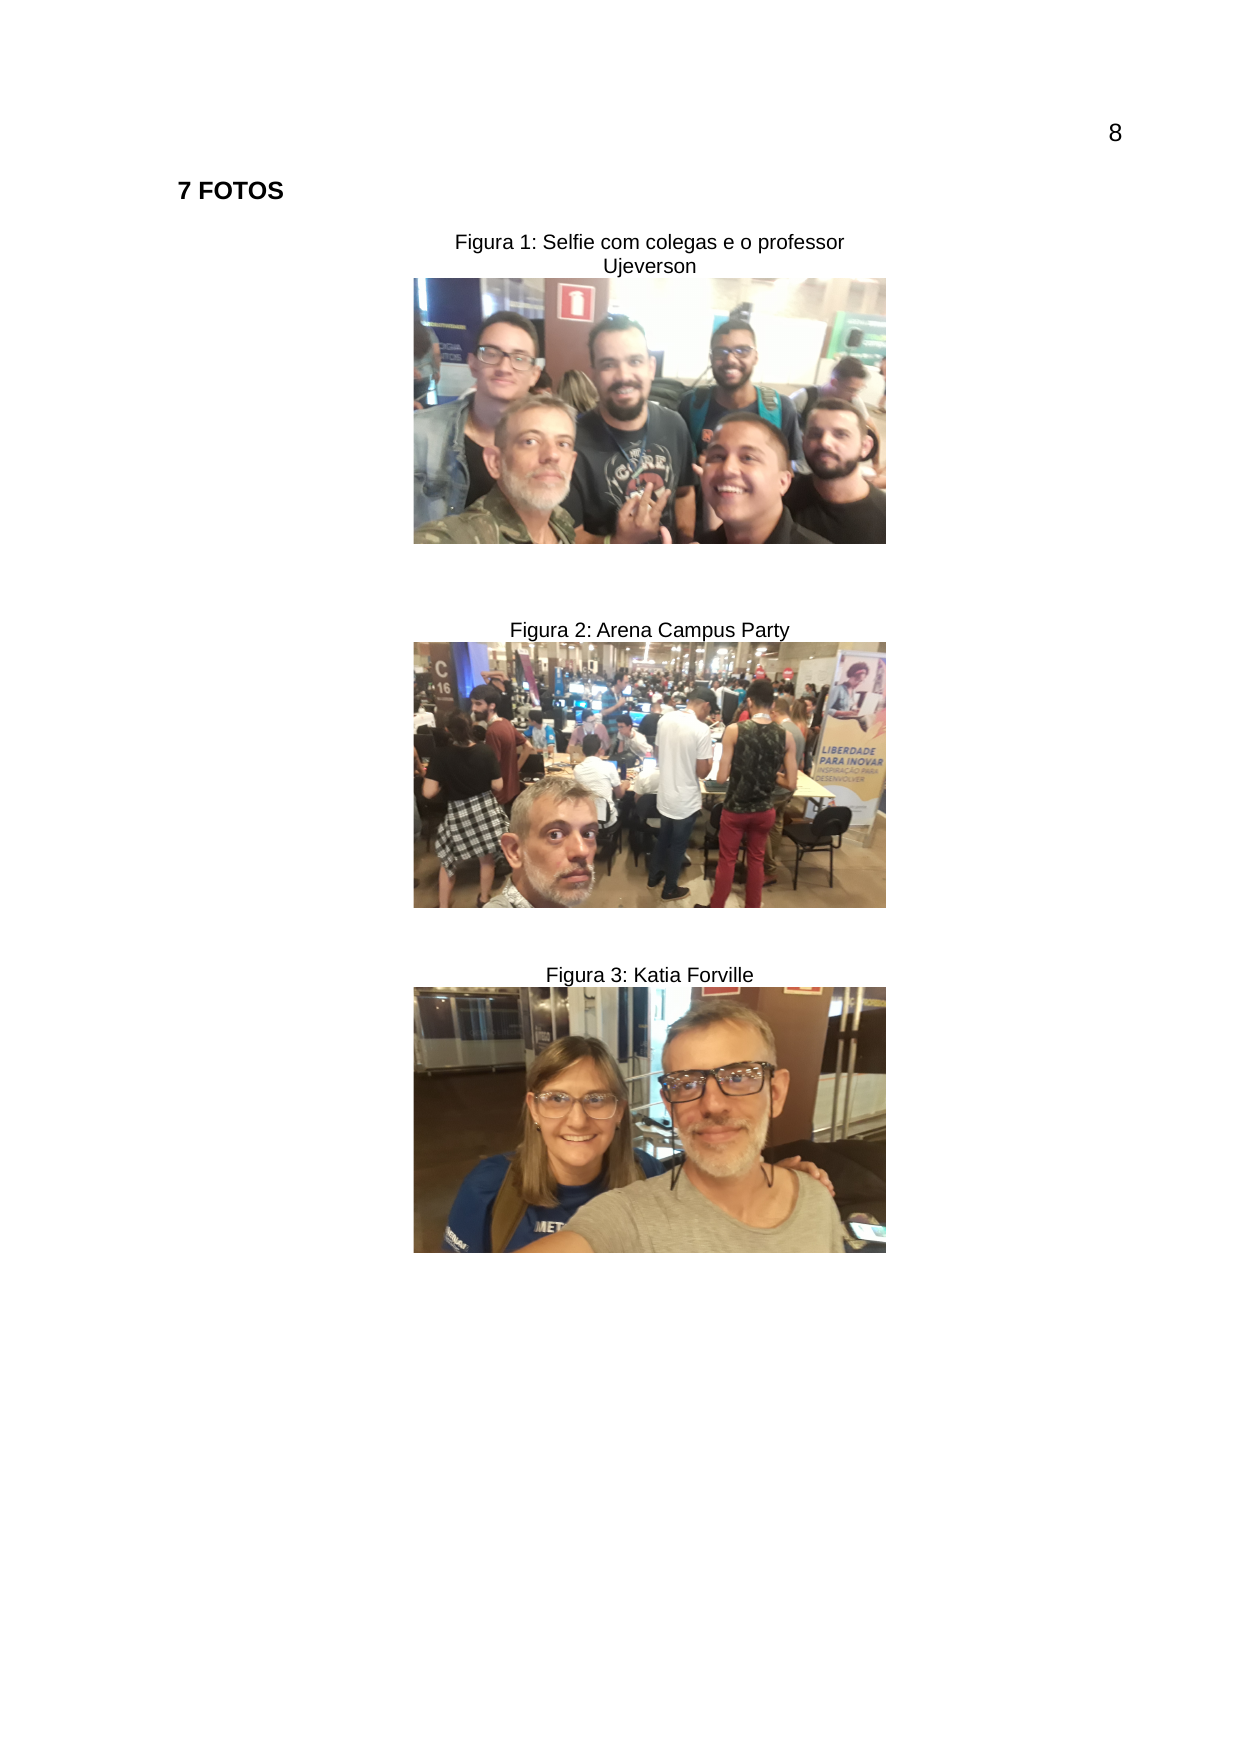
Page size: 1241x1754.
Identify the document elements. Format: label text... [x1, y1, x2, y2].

text Figura 1: Selfie com colegas e o professor Ujeverson [413, 230, 886, 278]
text Figura 3: Katia Forville [413, 963, 886, 987]
picture [413, 987, 886, 1253]
subtitle Fotos [177, 176, 1122, 205]
picture [413, 278, 886, 544]
picture [413, 642, 886, 908]
text Figura 2: Arena Campus Party [413, 618, 886, 642]
